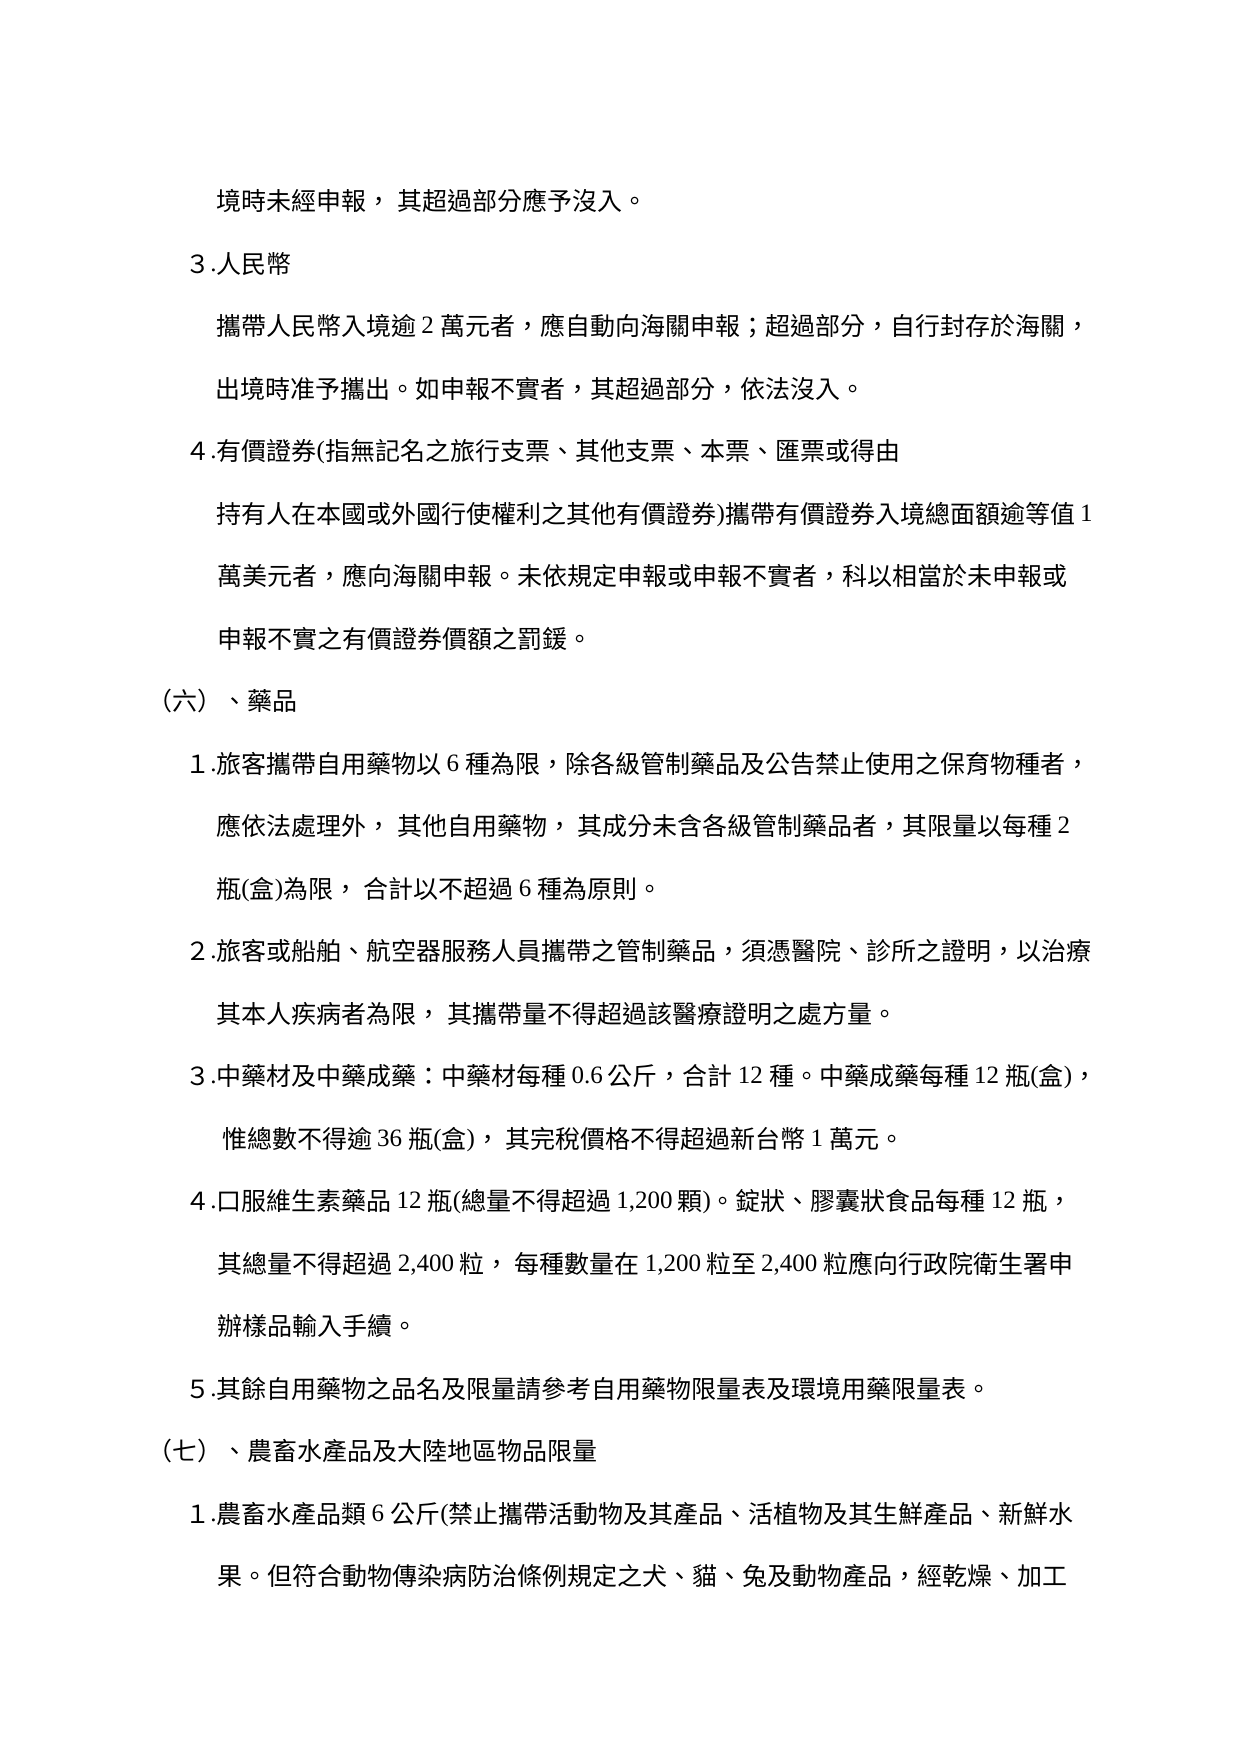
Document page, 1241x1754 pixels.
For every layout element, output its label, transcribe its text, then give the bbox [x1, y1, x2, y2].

text ４.口服維生素藥品12 瓶(總量不得超過1,200顆)。錠狀、膠囊狀食品每種12 瓶，其總量不得超過2,400粒， 每種數量在1,200粒至2,400 粒應向行政院衛生署申辦樣品輸入手續。 [185, 1158, 1092, 1346]
text ３.中藥材及中藥成藥：中藥材每種0.6公斤，合計12 種。中藥成藥每種12 瓶(盒)， 惟總數不得逾36 瓶(盒)， 其完稅價格不得超過新台幣1 萬元。 [185, 1033, 1092, 1158]
text １.農畜水產品類6 公斤(禁止攜帶活動物及其產品、活植物及其生鮮產品、新鮮水果。但符合動物傳染病防治條例規定之犬、貓、兔及動物產品，經乾燥、加工 [185, 1471, 1092, 1596]
text 持有人在本國或外國行使權利之其他有價證券)攜帶有價證券入境總面額逾等值1 萬美元者，應向海關申報。未依規定申報或申報不實者，科以相當於未申報或申報不實之有價證券價額之罰鍰。 [216, 471, 1092, 658]
text 境時未經申報， 其超過部分應予沒入。 [216, 158, 1092, 221]
text （六）、藥品 [148, 658, 1092, 721]
text ２.旅客或船舶、航空器服務人員攜帶之管制藥品，須憑醫院、診所之證明，以治療其本人疾病者為限， 其攜帶量不得超過該醫療證明之處方量。 [185, 908, 1092, 1033]
text １.旅客攜帶自用藥物以6 種為限，除各級管制藥品及公告禁止使用之保育物種者， 應依法處理外， 其他自用藥物， 其成分未含各級管制藥品者，其限量以每種2 瓶(盒)為限， 合計以不超過6 種為原則。 [185, 721, 1092, 908]
text ４.有價證券(指無記名之旅行支票、其他支票、本票、匯票或得由 [148, 408, 1092, 471]
text 攜帶人民幣入境逾2 萬元者，應自動向海關申報；超過部分，自行封存於海關，出境時准予攜出。如申報不實者，其超過部分，依法沒入。 [215, 283, 1092, 408]
text ５.其餘自用藥物之品名及限量請參考自用藥物限量表及環境用藥限量表。 [148, 1346, 1092, 1408]
text （七）、農畜水產品及大陸地區物品限量 [148, 1408, 1092, 1471]
text ３.人民幣 [148, 221, 1092, 283]
